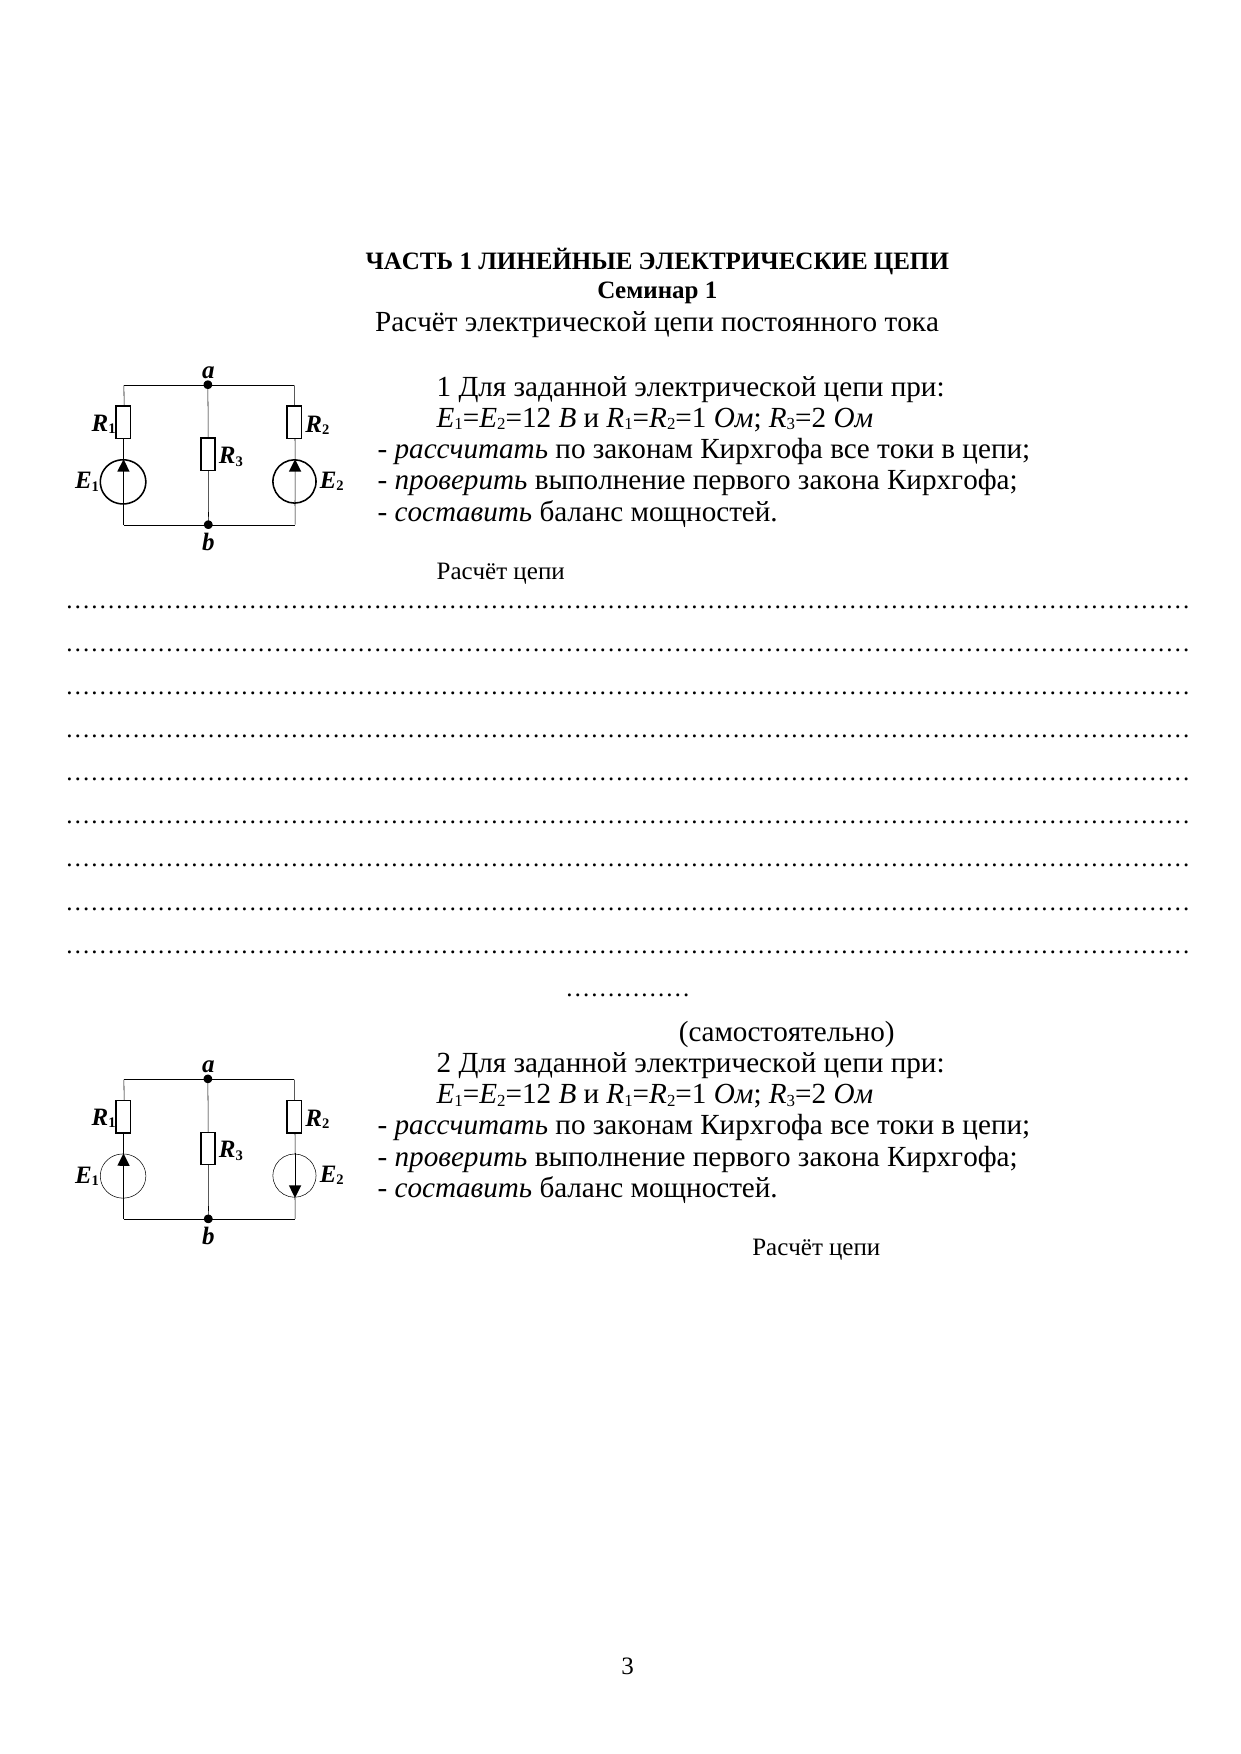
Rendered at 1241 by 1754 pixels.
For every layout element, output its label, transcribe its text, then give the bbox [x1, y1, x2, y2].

text [209, 402, 290, 433]
text [59, 1078, 186, 1110]
text R1 [91, 408, 116, 435]
text 2 Для заданной электрической цепи при: [229, 1047, 1196, 1078]
text E1=E2=12 В и R1=R2=1 Ом; R3=2 Ом [229, 1078, 1196, 1110]
text [209, 1110, 294, 1141]
text [209, 465, 278, 496]
text - проверить выполнение первого закона Кирхгофа; [359, 465, 1196, 496]
text (самостоятельно) [59, 1016, 1196, 1047]
text …………………………………………………………………………………………………………………………………………………………………………………………………………………………………………………………………………………………………………………………………………………………………………………………………………………………………………………………………………………………………………………………………………………………………………………………………………………………………………………………………………………………………………………………………………………………………………………………………………………………………………………………………………………………………………………………………………………………………………………………………………………………………………………………………………………………………………………………………… [59, 585, 1196, 1002]
text [59, 1047, 186, 1078]
text [124, 1110, 207, 1141]
text [124, 496, 208, 525]
text E1=E2=12 В и R1=R2=1 Ом; R3=2 Ом [344, 402, 1196, 433]
text E1 [75, 1160, 99, 1188]
text R2 [305, 1103, 329, 1129]
text [59, 371, 186, 402]
text - проверить выполнение первого закона Кирхгофа; [296, 1141, 1196, 1172]
text [209, 386, 294, 402]
text [258, 433, 294, 465]
text R2 [305, 409, 329, 434]
text - составить баланс мощностей. [296, 1172, 1196, 1203]
title Часть 1 ЛИНЕЙНЫЕ ЭЛЕКТРИЧЕСКИЕ ЦЕПИ [59, 246, 1196, 275]
text - рассчитать по законам Кирхгофа все токи в цепи; [296, 1110, 1196, 1141]
text [125, 386, 207, 402]
text 1 Для заданной электрической цепи при: [229, 371, 1196, 402]
text - рассчитать по законам Кирхгофа все токи в цепи; [296, 433, 1196, 465]
text [209, 1080, 294, 1110]
text Расчёт электрической цепи постоянного тока [59, 304, 1196, 337]
text [125, 1080, 207, 1110]
text R1 [91, 1102, 116, 1129]
text - составить баланс мощностей. [224, 496, 1196, 527]
text Расчёт цепи [59, 1232, 1196, 1261]
text [131, 402, 207, 433]
text Расчёт цепи [59, 556, 1196, 585]
text [59, 1110, 123, 1141]
text a [202, 355, 214, 372]
text R3 [219, 440, 243, 467]
text [124, 1172, 208, 1203]
text b [202, 527, 209, 549]
text Семинар 1 [59, 275, 1196, 304]
text [59, 504, 186, 527]
text [59, 433, 123, 460]
text E1 [75, 466, 99, 494]
text E2 [319, 1159, 343, 1188]
text [124, 1141, 208, 1172]
text E2 [319, 465, 343, 494]
text [209, 1141, 294, 1172]
text a [202, 1049, 214, 1066]
text [209, 1172, 294, 1203]
text [141, 465, 208, 496]
text R3 [219, 1134, 243, 1161]
text b [202, 1221, 209, 1243]
text [209, 496, 294, 525]
text [124, 433, 203, 465]
